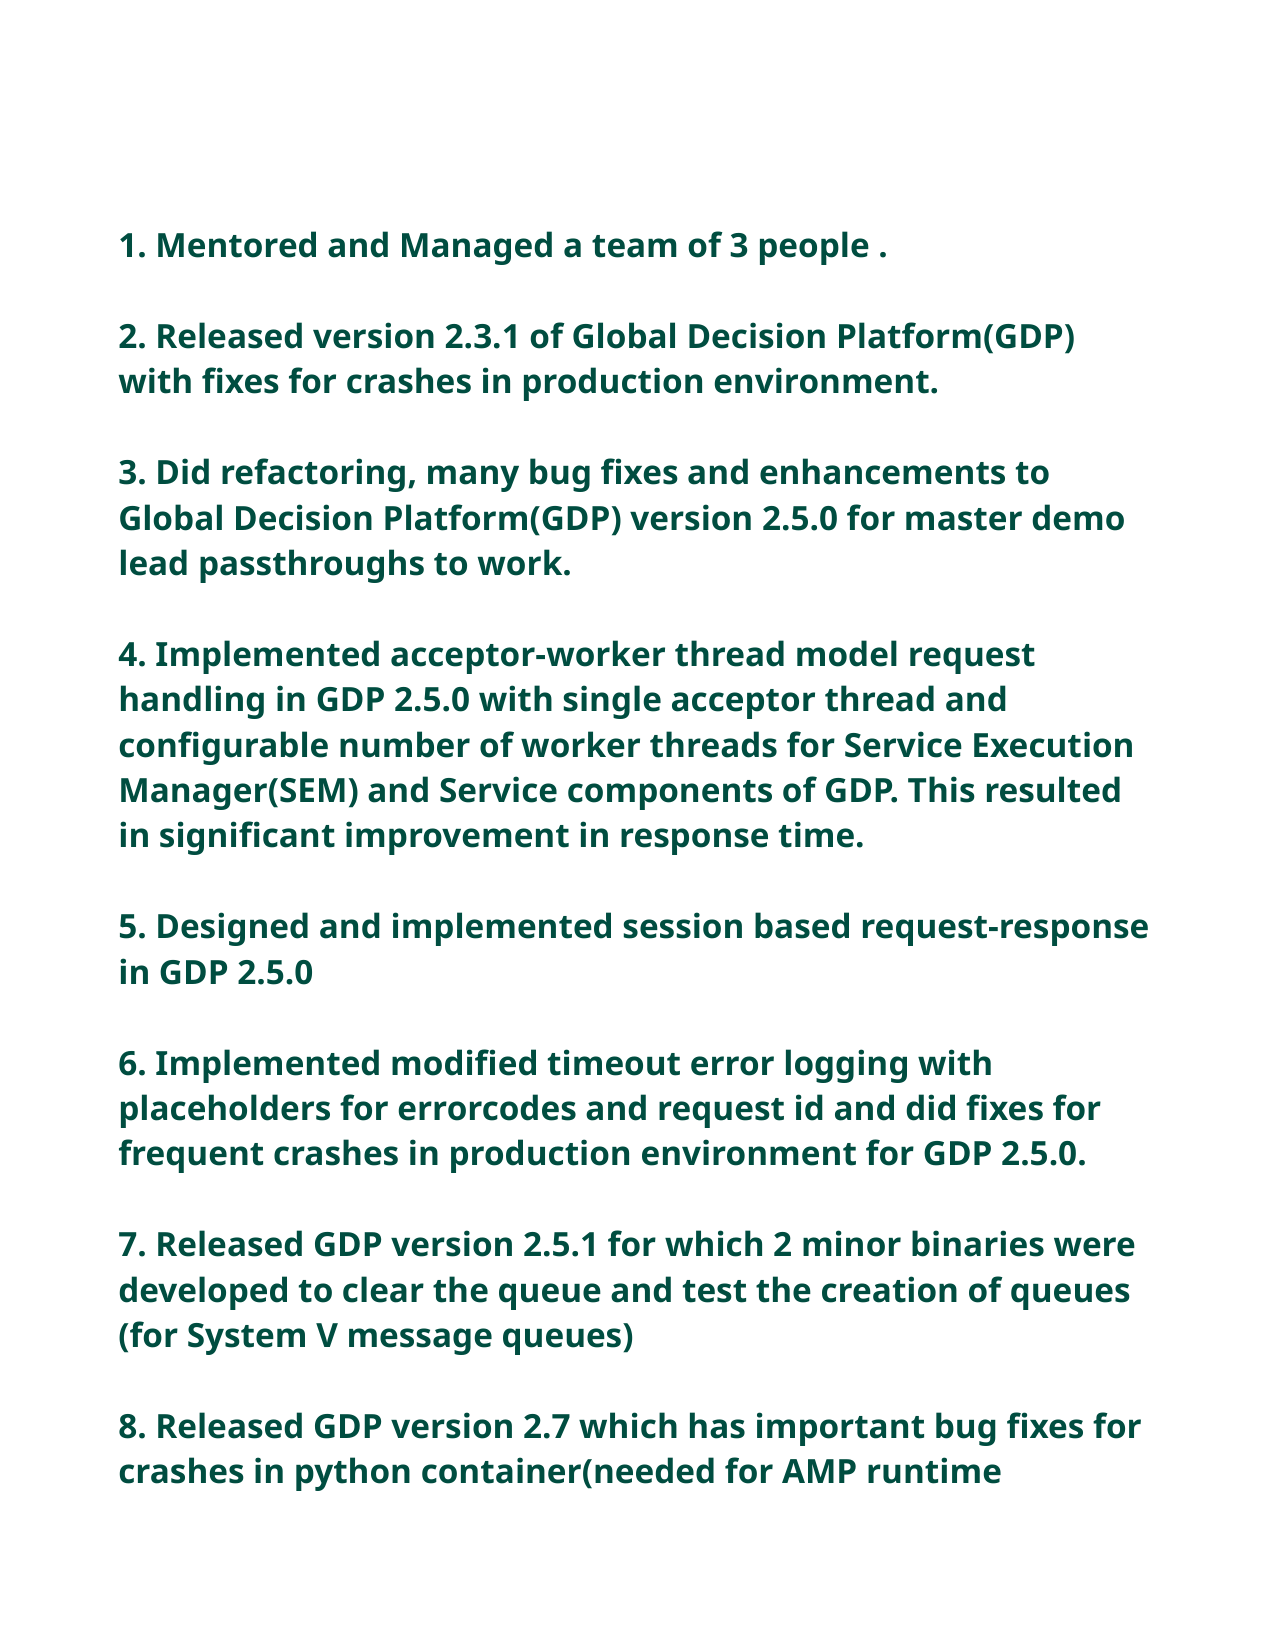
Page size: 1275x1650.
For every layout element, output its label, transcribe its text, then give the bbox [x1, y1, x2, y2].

text 3. Did refactoring, many bug fixes and enhancements to Global Decision Platform(GDP) version 2.5.0 for master demo lead passthroughs to work. [118, 449, 1157, 585]
text 4. Implemented acceptor-worker thread model request handling in GDP 2.5.0 with single acceptor thread and configurable number of worker threads for Service Execution Manager(SEM) and Service components of GDP. This resulted in significant improvement in response time. [118, 631, 1157, 858]
text 7. Released GDP version 2.5.1 for which 2 minor binaries were developed to clear the queue and test the creation of queues (for System V message queues) [118, 1221, 1157, 1357]
text 1. Mentored and Managed a team of 3 people . [118, 222, 1157, 267]
text 6. Implemented modified timeout error logging with placeholders for errorcodes and request id and did fixes for frequent crashes in production environment for GDP 2.5.0. [118, 1039, 1157, 1176]
text 8. Released GDP version 2.7 which has important bug fixes for crashes in python container(needed for AMP runtime [118, 1403, 1157, 1493]
text 5. Designed and implemented session based request-response in GDP 2.5.0 [118, 903, 1157, 994]
text 2. Released version 2.3.1 of Global Decision Platform(GDP) with fixes for crashes in production environment. [118, 313, 1157, 403]
